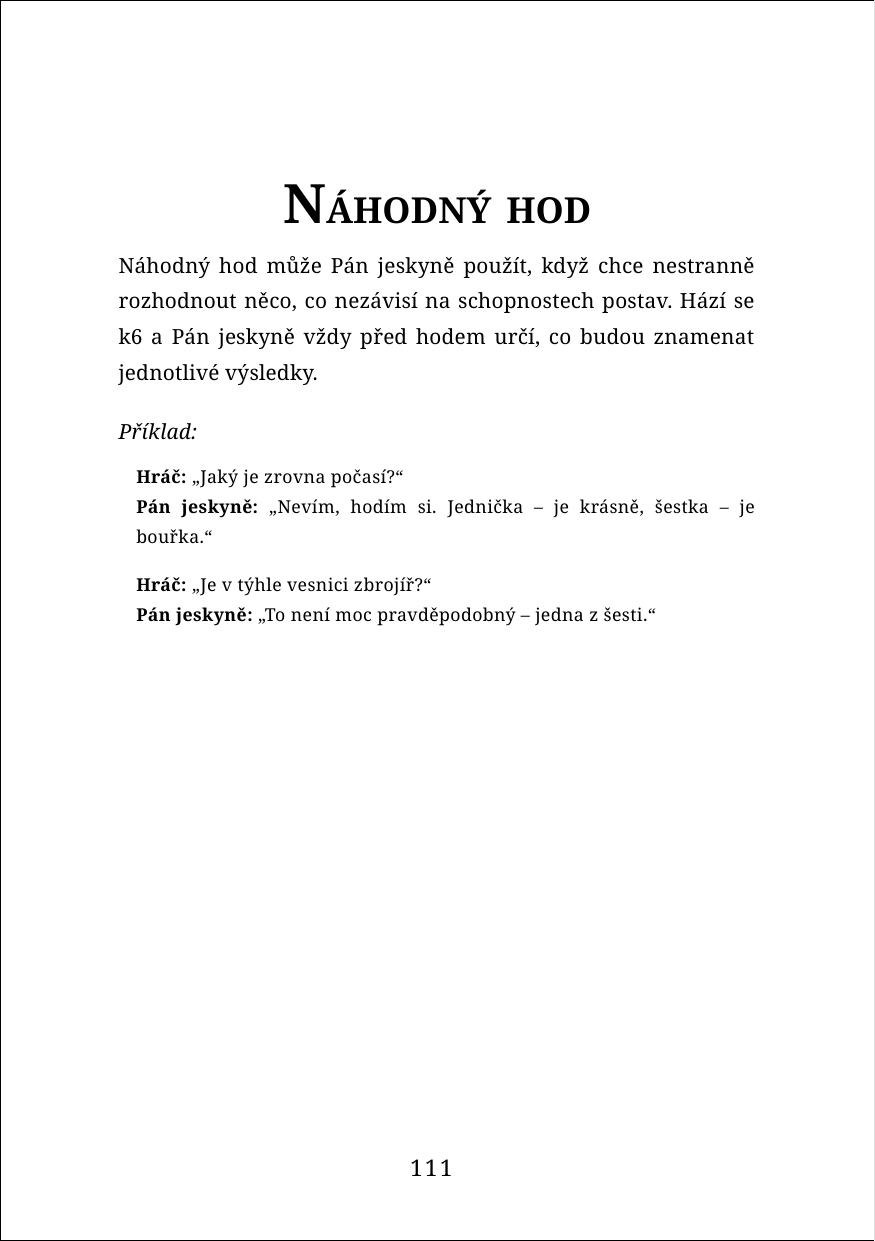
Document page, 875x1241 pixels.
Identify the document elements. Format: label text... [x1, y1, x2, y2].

text Náhodný hod může Pán jeskyně použít, když chce nestranně rozhodnout něco, co nezávisí na schopnostech postav. Hází se k6 a Pán jeskyně vždy před hodem určí, co budou znamenat jednotlivé výsledky. [118, 251, 756, 386]
text Příklad: [118, 417, 756, 445]
text Hráč: „Je v týhle vesnici zbrojíř?“ Pán jeskyně: „To není moc pravděpodobný – jedna z šesti.“ [136, 572, 756, 627]
text Hráč: „Jaký je zrovna počasí?“ Pán jeskyně: „Nevím, hodím si. Jednička – je krásně, šestka – je bouřka.“ [136, 464, 756, 549]
subtitle Náhodný hod [118, 166, 756, 239]
